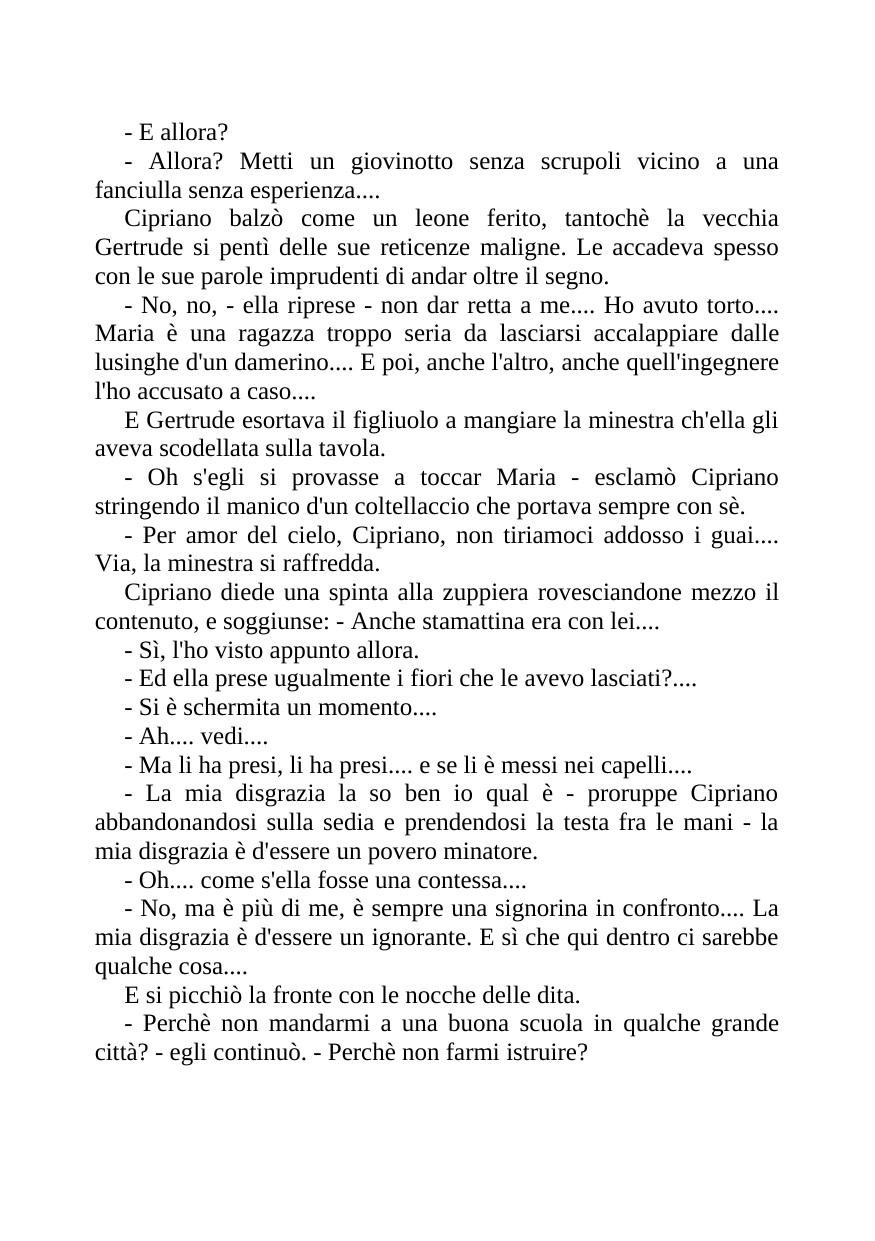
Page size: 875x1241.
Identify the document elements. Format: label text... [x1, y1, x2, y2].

text Cipriano balzò come un leone ferito, tantochè la vecchia Gertrude si pentì delle sue reticenze maligne. Le accadeva spesso con le sue parole imprudenti di andar oltre il segno. [94, 203, 779, 290]
text - Ed ella prese ugualmente i fiori che le avevo lasciati?.... [94, 663, 779, 692]
text - Perchè non mandarmi a una buona scuola in qualche grande città? - egli continuò. - Perchè non farmi istruire? [94, 1008, 779, 1066]
text - Oh.... come s'ella fosse una contessa.... [94, 865, 779, 893]
text - Ma li ha presi, li ha presi.... e se li è messi nei capelli.... [94, 750, 779, 778]
text - Si è schermita un momento.... [94, 692, 779, 721]
text E si picchiò la fronte con le nocche delle dita. [94, 980, 779, 1008]
text - Allora? Metti un giovinotto senza scrupoli vicino a una fanciulla senza esperienza.... [94, 146, 779, 203]
text - Ah.... vedi.... [94, 721, 779, 750]
text - Sì, l'ho visto appunto allora. [94, 635, 779, 663]
text - No, no, - ella riprese - non dar retta a me.... Ho avuto torto.... Maria è una ragazza troppo seria da lasciarsi accalappiare dalle lusinghe d'un damerino.... E poi, anche l'altro, anche quell'ingegnere l'ho accusato a caso.... [94, 290, 779, 405]
text - E allora? [94, 117, 779, 146]
text Cipriano diede una spinta alla zuppiera rovesciandone mezzo il contenuto, e soggiunse: - Anche stamattina era con lei.... [94, 577, 779, 635]
text - Oh s'egli si provasse a toccar Maria - esclamò Cipriano stringendo il manico d'un coltellaccio che portava sempre con sè. [94, 462, 779, 520]
text E Gertrude esortava il figliuolo a mangiare la minestra ch'ella gli aveva scodellata sulla tavola. [94, 405, 779, 462]
text - No, ma è più di me, è sempre una signorina in confronto.... La mia disgrazia è d'essere un ignorante. E sì che qui dentro ci sarebbe qualche cosa.... [94, 893, 779, 980]
text - La mia disgrazia la so ben io qual è - proruppe Cipriano abbandonandosi sulla sedia e prendendosi la testa fra le mani - la mia disgrazia è d'essere un povero minatore. [94, 778, 779, 865]
text - Per amor del cielo, Cipriano, non tiriamoci addosso i guai.... Via, la minestra si raffredda. [94, 520, 779, 577]
